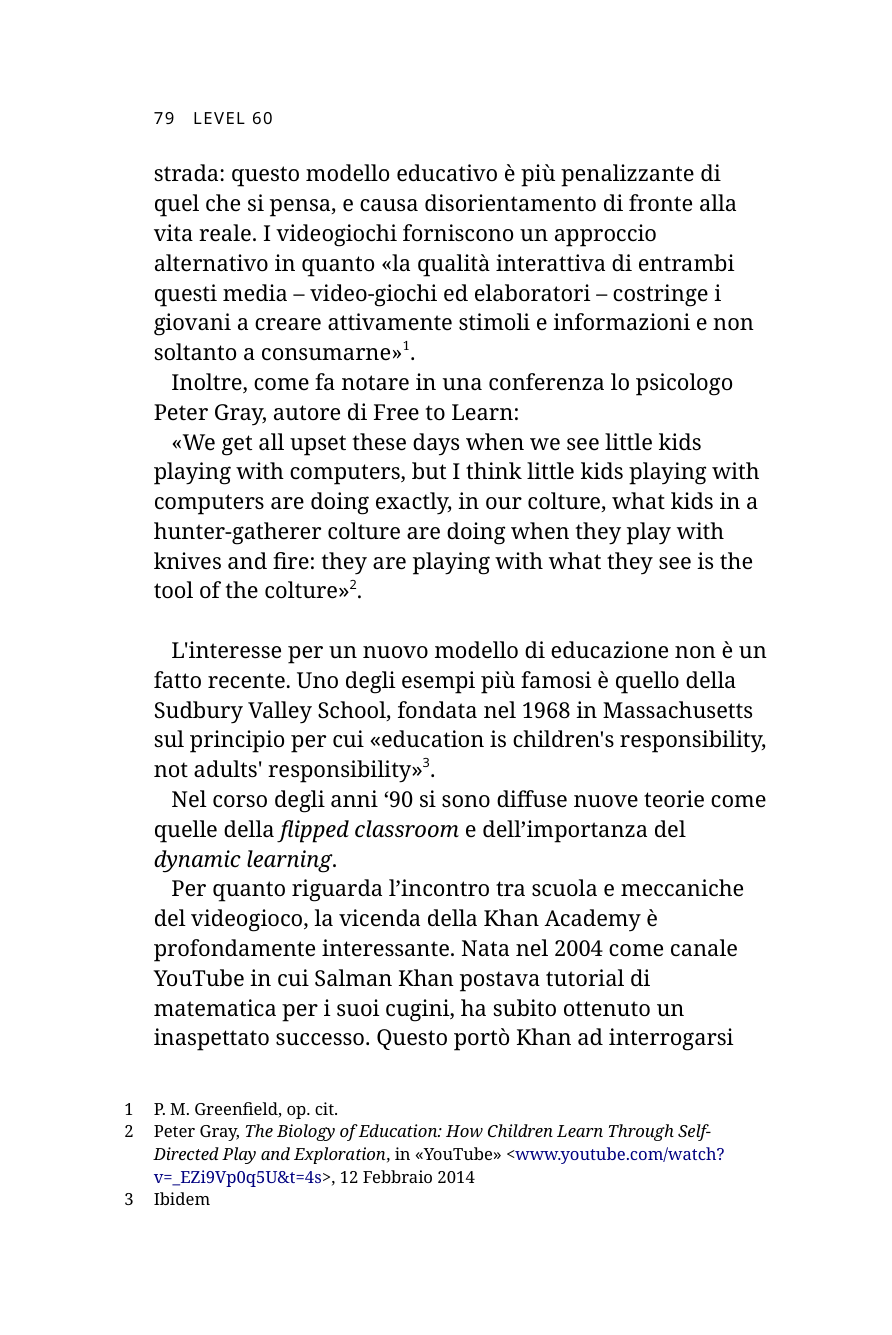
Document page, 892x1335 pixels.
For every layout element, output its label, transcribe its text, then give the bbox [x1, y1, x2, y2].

text «We get all upset these days when we see little kids playing with computers, but I think little kids playing with computers are doing exactly, in our colture, what kids in a hunter-gatherer colture are doing when they play with knives and fire: they are playing with what they see is the tool of the colture». [153, 427, 768, 605]
text Inoltre, come fa notare in una conferenza lo psicologo Peter Gray, autore di Free to Learn: [153, 367, 768, 427]
text Peter Gray, The Biology of Education: How Children Learn Through Self-Directed Play and Exploration, in «YouTube» <www.youtube.com/watch?v=_EZi9Vp0q5U&t=4s>, 12 Febbraio 2014 [124, 1120, 768, 1188]
text Nel corso degli anni ‘90 si sono diffuse nuove teorie come quelle della flipped classroom e dell’importanza del dynamic learning. [153, 784, 768, 873]
text strada: questo modello educativo è più penalizzante di quel che si pensa, e causa disorientamento di fronte alla vita reale. I videogiochi forniscono un approccio alternativo in quanto «la qualità interattiva di entrambi questi media – video-giochi ed elaboratori – costringe i giovani a creare attivamente stimoli e informazioni e non soltanto a consumarne». [153, 158, 768, 367]
text Per quanto riguarda l’incontro tra scuola e meccaniche del videogioco, la vicenda della Khan Academy è profondamente interessante. Nata nel 2004 come canale YouTube in cui Salman Khan postava tutorial di matematica per i suoi cugini, ha subito ottenuto un inaspettato successo. Questo portò Khan ad interrogarsi [153, 873, 768, 1052]
text P. M. Greenfield, op. cit. [124, 1097, 768, 1120]
text Ibidem [124, 1188, 768, 1211]
text L'interesse per un nuovo modello di educazione non è un fatto recente. Uno degli esempi più famosi è quello della Sudbury Valley School, fondata nel 1968 in Massachusetts sul principio per cui «education is children's responsibility, not adults' responsibility». [153, 635, 768, 784]
